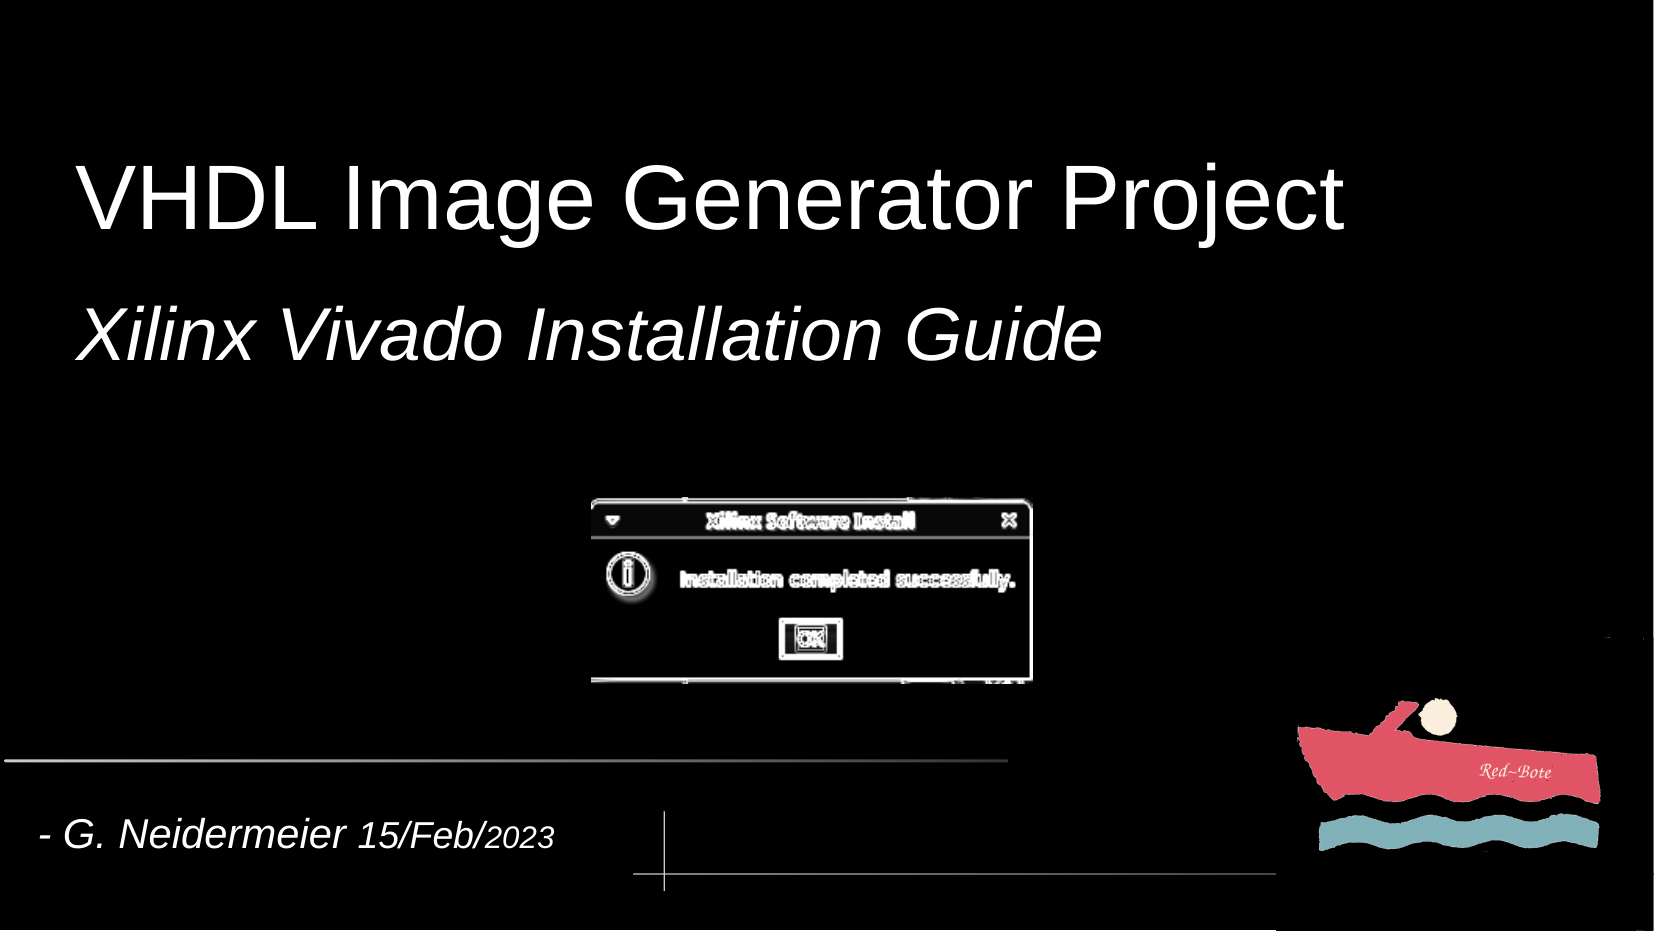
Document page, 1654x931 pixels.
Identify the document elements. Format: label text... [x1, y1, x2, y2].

title Xilinx Vivado Installation Guide [76, 256, 1314, 413]
title VHDL Image Generator Project [75, 144, 1364, 253]
picture [591, 497, 1033, 684]
title - G. Neidermeier 15/Feb/2023 [37, 712, 602, 871]
picture [1276, 637, 1654, 931]
